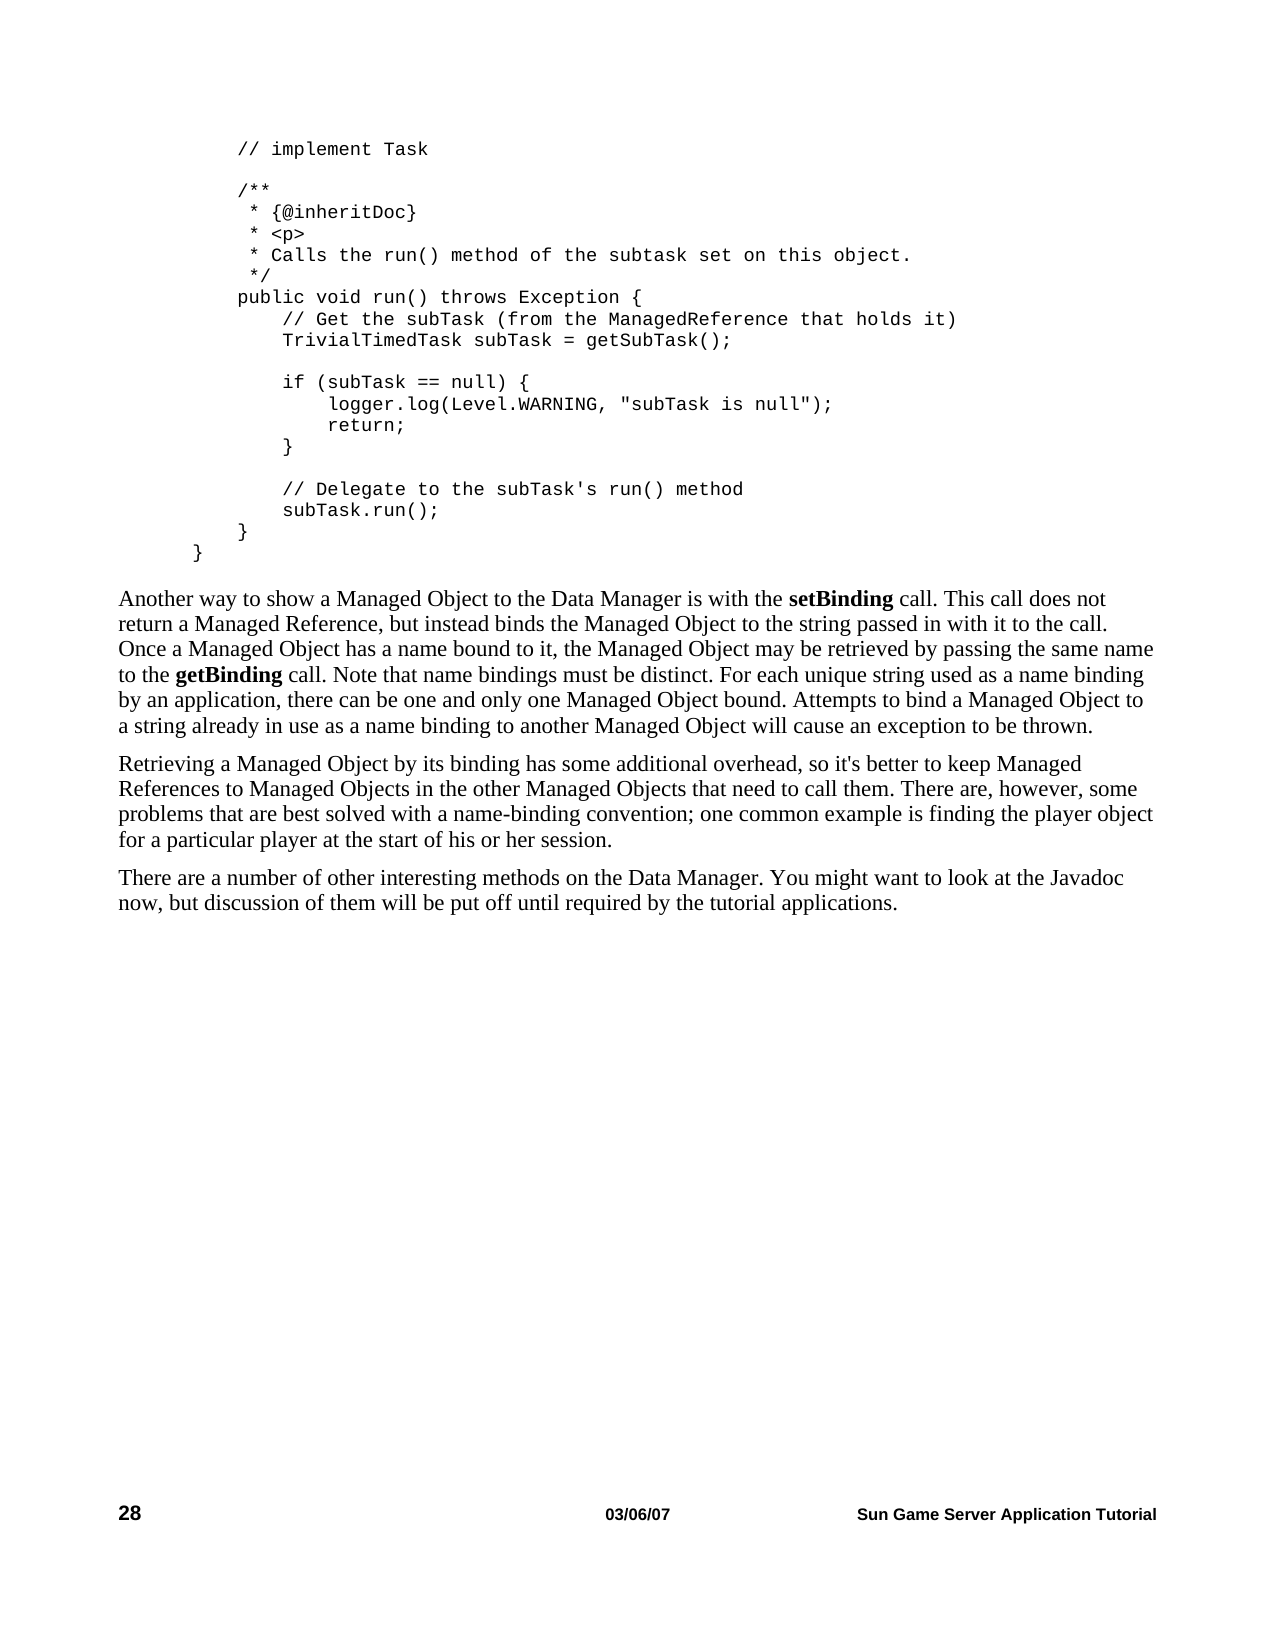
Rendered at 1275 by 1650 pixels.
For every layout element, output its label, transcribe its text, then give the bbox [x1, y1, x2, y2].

text // implement Task /** * {@inheritDoc} * <p> * Calls the run() method of the subtask set on this object. */ public void run() throws Exception { // Get the subTask (from the ManagedReference that holds it) TrivialTimedTask subTask = getSubTask(); if (subTask == null) { logger.log(Level.WARNING, "subTask is null"); return; } // Delegate to the subTask's run() method subTask.run(); } } [192, 118, 1098, 586]
text Another way to show a Managed Object to the Data Manager is with the setBinding call. This call does not return a Managed Reference, but instead binds the Managed Object to the string passed in with it to the call. Once a Managed Object has a name bound to it, the Managed Object may be retrieved by passing the same name to the getBinding call. Note that name bindings must be distinct. For each unique string used as a name binding by an application, there can be one and only one Managed Object bound. Attempts to bind a Managed Object to a string already in use as a name binding to another Managed Object will cause an exception to be thrown. [118, 586, 1157, 738]
text Retrieving a Managed Object by its binding has some additional overhead, so it's better to keep Managed References to Managed Objects in the other Managed Objects that need to call them. There are, however, some problems that are best solved with a name-binding convention; one common example is finding the player object for a particular player at the start of his or her session. [118, 751, 1157, 852]
text There are a number of other interesting methods on the Data Manager. You might want to look at the Javadoc now, but discussion of them will be put off until required by the tutorial applications. [118, 865, 1157, 916]
